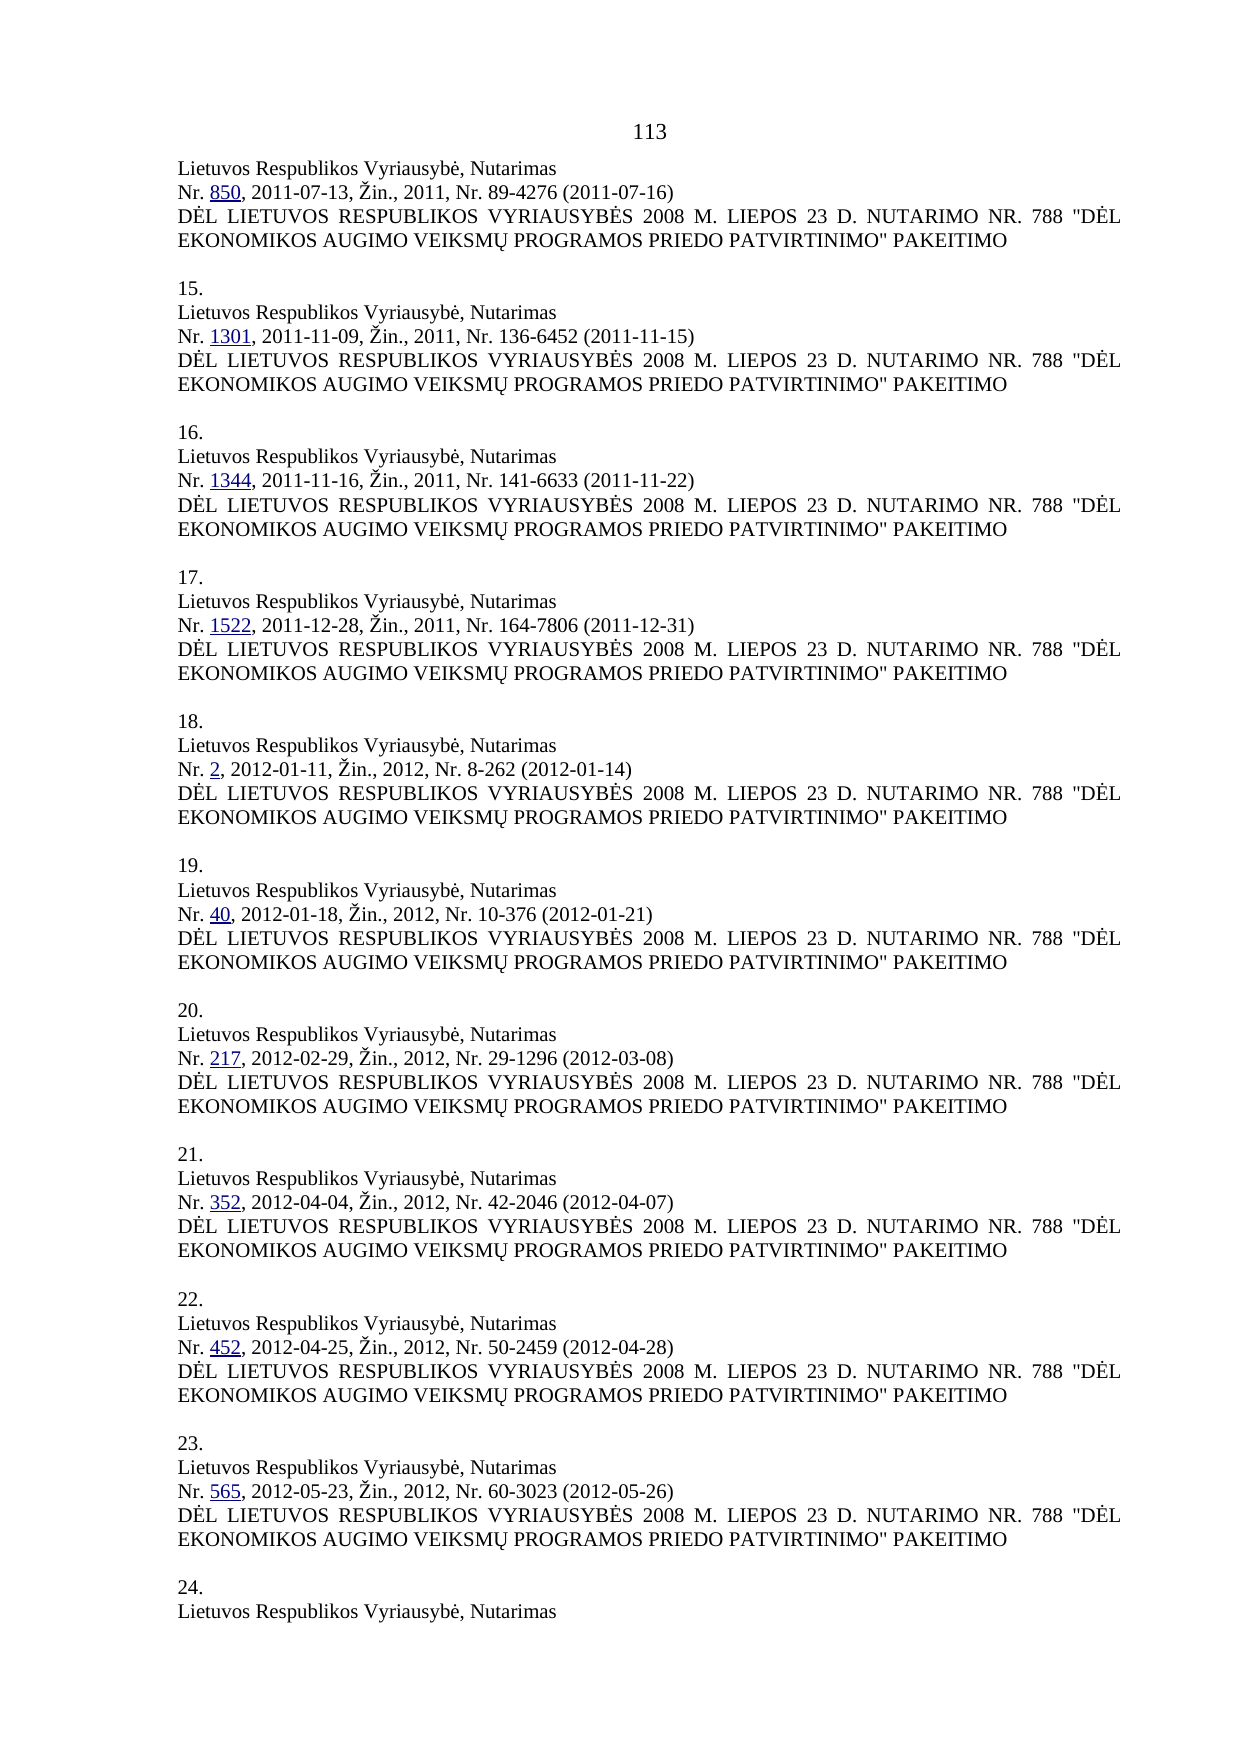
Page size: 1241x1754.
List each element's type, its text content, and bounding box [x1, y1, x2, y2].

text DĖL LIETUVOS RESPUBLIKOS VYRIAUSYBĖS 2008 M. LIEPOS 23 D. NUTARIMO NR. 788 "DĖL EKONOMIKOS AUGIMO VEIKSMŲ PROGRAMOS PRIEDO PATVIRTINIMO" PAKEITIMO [177, 1070, 1122, 1118]
text Nr. 217, 2012-02-29, Žin., 2012, Nr. 29-1296 (2012-03-08) [177, 1046, 1122, 1070]
text DĖL LIETUVOS RESPUBLIKOS VYRIAUSYBĖS 2008 M. LIEPOS 23 D. NUTARIMO NR. 788 "DĖL EKONOMIKOS AUGIMO VEIKSMŲ PROGRAMOS PRIEDO PATVIRTINIMO" PAKEITIMO [177, 204, 1122, 252]
text DĖL LIETUVOS RESPUBLIKOS VYRIAUSYBĖS 2008 M. LIEPOS 23 D. NUTARIMO NR. 788 "DĖL EKONOMIKOS AUGIMO VEIKSMŲ PROGRAMOS PRIEDO PATVIRTINIMO" PAKEITIMO [177, 637, 1122, 685]
text Nr. 1344, 2011-11-16, Žin., 2011, Nr. 141-6633 (2011-11-22) [177, 468, 1122, 492]
text 15. [177, 276, 1122, 300]
text Nr. 452, 2012-04-25, Žin., 2012, Nr. 50-2459 (2012-04-28) [177, 1335, 1122, 1359]
text DĖL LIETUVOS RESPUBLIKOS VYRIAUSYBĖS 2008 M. LIEPOS 23 D. NUTARIMO NR. 788 "DĖL EKONOMIKOS AUGIMO VEIKSMŲ PROGRAMOS PRIEDO PATVIRTINIMO" PAKEITIMO [177, 926, 1122, 974]
text DĖL LIETUVOS RESPUBLIKOS VYRIAUSYBĖS 2008 M. LIEPOS 23 D. NUTARIMO NR. 788 "DĖL EKONOMIKOS AUGIMO VEIKSMŲ PROGRAMOS PRIEDO PATVIRTINIMO" PAKEITIMO [177, 781, 1122, 829]
text Nr. 2, 2012-01-11, Žin., 2012, Nr. 8-262 (2012-01-14) [177, 757, 1122, 781]
text Lietuvos Respublikos Vyriausybė, Nutarimas [177, 1022, 1122, 1046]
text DĖL LIETUVOS RESPUBLIKOS VYRIAUSYBĖS 2008 M. LIEPOS 23 D. NUTARIMO NR. 788 "DĖL EKONOMIKOS AUGIMO VEIKSMŲ PROGRAMOS PRIEDO PATVIRTINIMO" PAKEITIMO [177, 1214, 1122, 1262]
text Nr. 1301, 2011-11-09, Žin., 2011, Nr. 136-6452 (2011-11-15) [177, 324, 1122, 348]
text Nr. 565, 2012-05-23, Žin., 2012, Nr. 60-3023 (2012-05-26) [177, 1479, 1122, 1503]
text 19. [177, 853, 1122, 877]
text 17. [177, 565, 1122, 589]
text 20. [177, 998, 1122, 1022]
text 23. [177, 1431, 1122, 1455]
text DĖL LIETUVOS RESPUBLIKOS VYRIAUSYBĖS 2008 M. LIEPOS 23 D. NUTARIMO NR. 788 "DĖL EKONOMIKOS AUGIMO VEIKSMŲ PROGRAMOS PRIEDO PATVIRTINIMO" PAKEITIMO [177, 1359, 1122, 1407]
text Nr. 352, 2012-04-04, Žin., 2012, Nr. 42-2046 (2012-04-07) [177, 1190, 1122, 1214]
text 21. [177, 1142, 1122, 1166]
text Nr. 40, 2012-01-18, Žin., 2012, Nr. 10-376 (2012-01-21) [177, 902, 1122, 926]
text Lietuvos Respublikos Vyriausybė, Nutarimas [177, 300, 1122, 324]
text Nr. 850, 2011-07-13, Žin., 2011, Nr. 89-4276 (2011-07-16) [177, 180, 1122, 204]
text Lietuvos Respublikos Vyriausybė, Nutarimas [177, 156, 1122, 180]
text Lietuvos Respublikos Vyriausybė, Nutarimas [177, 444, 1122, 468]
text Lietuvos Respublikos Vyriausybė, Nutarimas [177, 733, 1122, 757]
text DĖL LIETUVOS RESPUBLIKOS VYRIAUSYBĖS 2008 M. LIEPOS 23 D. NUTARIMO NR. 788 "DĖL EKONOMIKOS AUGIMO VEIKSMŲ PROGRAMOS PRIEDO PATVIRTINIMO" PAKEITIMO [177, 1503, 1122, 1551]
text 18. [177, 709, 1122, 733]
text 16. [177, 420, 1122, 444]
text Lietuvos Respublikos Vyriausybė, Nutarimas [177, 1599, 1122, 1623]
text Lietuvos Respublikos Vyriausybė, Nutarimas [177, 1311, 1122, 1335]
text Lietuvos Respublikos Vyriausybė, Nutarimas [177, 1166, 1122, 1190]
text Nr. 1522, 2011-12-28, Žin., 2011, Nr. 164-7806 (2011-12-31) [177, 613, 1122, 637]
text 22. [177, 1287, 1122, 1311]
text Lietuvos Respublikos Vyriausybė, Nutarimas [177, 877, 1122, 902]
text Lietuvos Respublikos Vyriausybė, Nutarimas [177, 1455, 1122, 1479]
text DĖL LIETUVOS RESPUBLIKOS VYRIAUSYBĖS 2008 M. LIEPOS 23 D. NUTARIMO NR. 788 "DĖL EKONOMIKOS AUGIMO VEIKSMŲ PROGRAMOS PRIEDO PATVIRTINIMO" PAKEITIMO [177, 348, 1122, 396]
text Lietuvos Respublikos Vyriausybė, Nutarimas [177, 589, 1122, 613]
text 24. [177, 1575, 1122, 1599]
text DĖL LIETUVOS RESPUBLIKOS VYRIAUSYBĖS 2008 M. LIEPOS 23 D. NUTARIMO NR. 788 "DĖL EKONOMIKOS AUGIMO VEIKSMŲ PROGRAMOS PRIEDO PATVIRTINIMO" PAKEITIMO [177, 492, 1122, 541]
